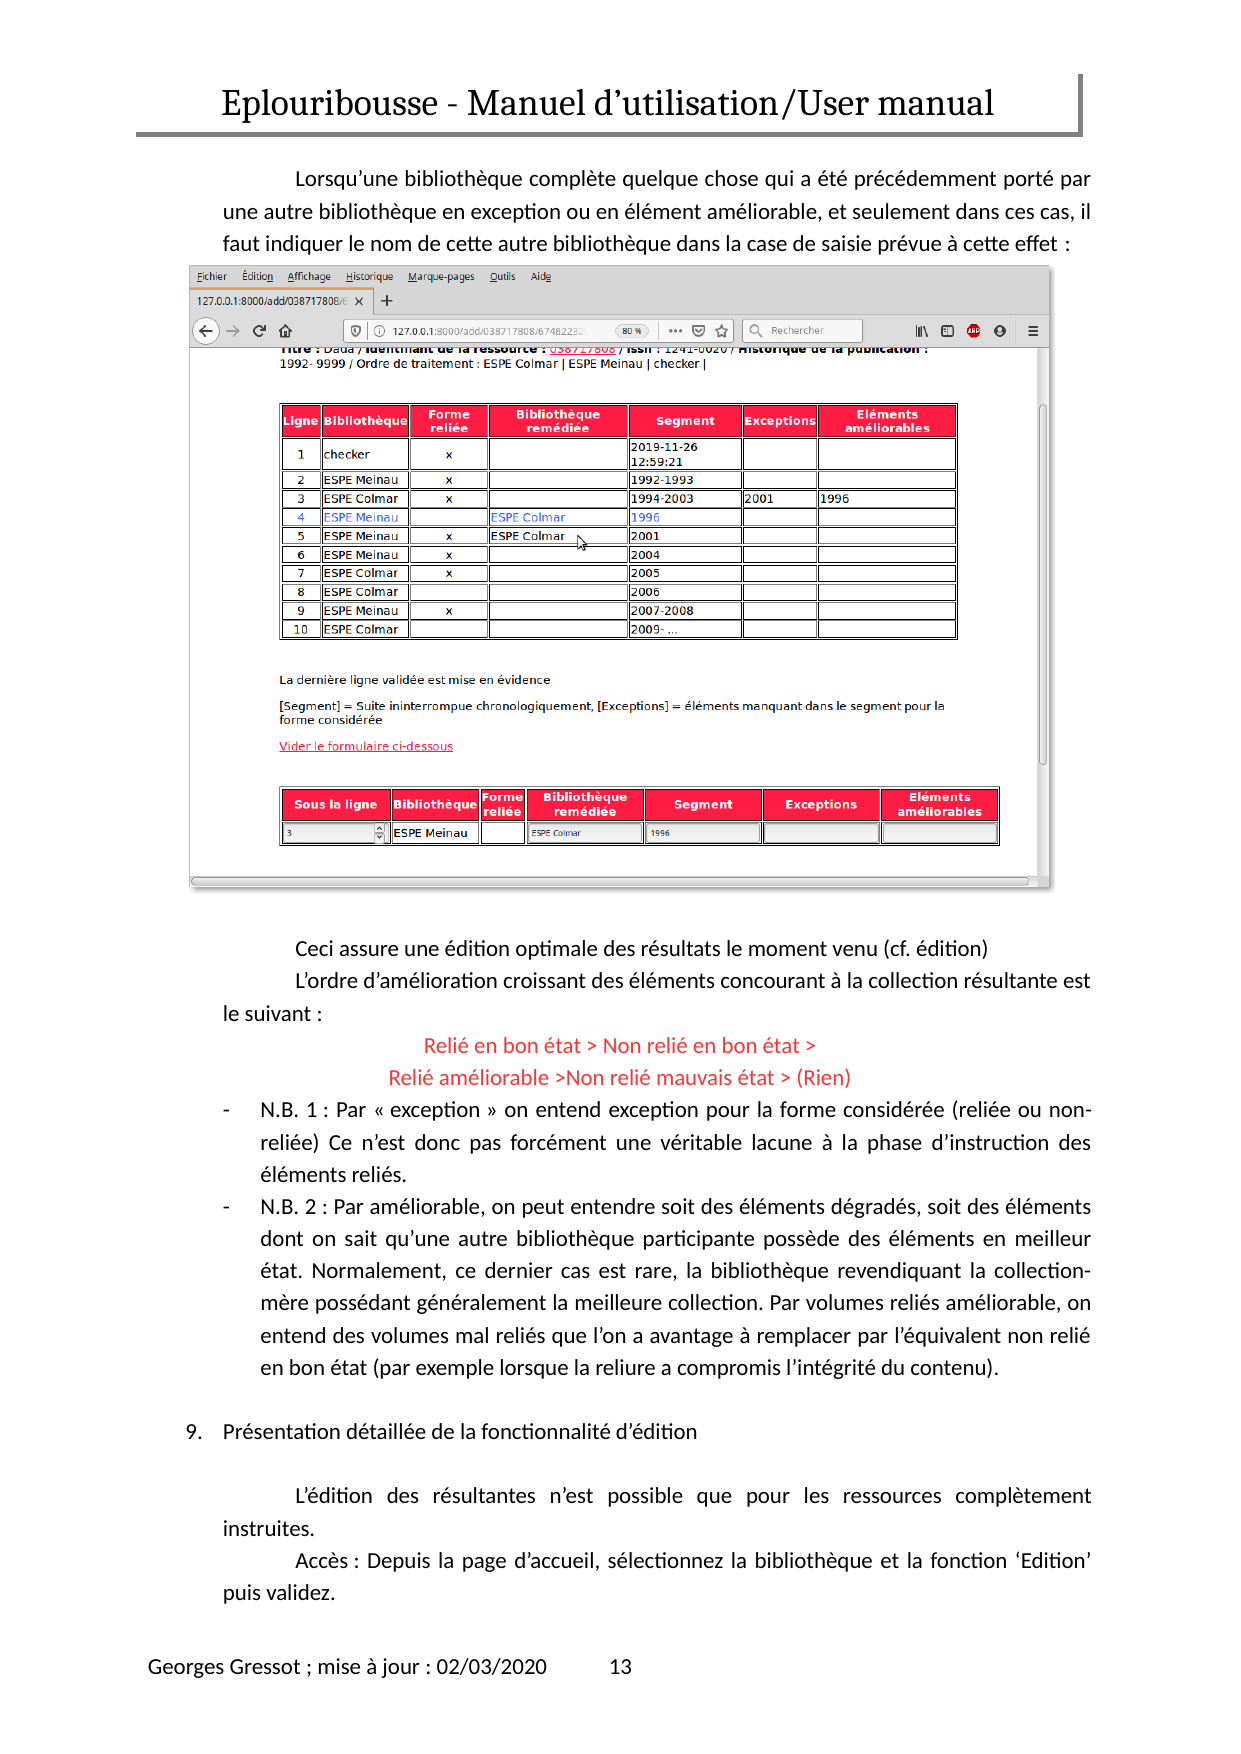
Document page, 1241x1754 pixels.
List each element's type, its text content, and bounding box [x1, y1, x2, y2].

list Lorsqu’une bibliothèque complète quelque chose qui a été précédemment porté par une autre bibliothèque en exception ou en élément améliorable, et seulement dans ces cas, il faut indiquer le nom de cette autre bibliothèque dans la case de saisie prévue à cette effet : [223, 164, 1093, 257]
list Relié en bon état > Non relié en bon état > [148, 1031, 1093, 1059]
list Présentation détaillée de la fonctionnalité d’édition [185, 1417, 1093, 1445]
list N.B. 2 : Par améliorable, on peut entendre soit des éléments dégradés, soit des éléments dont on sait qu’une autre bibliothèque participante possède des éléments en meilleur état. Normalement, ce dernier cas est rare, la bibliothèque revendiquant la collection-mère possédant généralement la meilleure collection. Par volumes reliés améliorable, on entend des volumes mal reliés que l’on a avantage à remplacer par l’équivalent non relié en bon état (par exemple lorsque la reliure a compromis l’intégrité du contenu). [223, 1192, 1093, 1381]
list N.B. 1 : Par « exception » on entend exception pour la forme considérée (reliée ou non-reliée) Ce n’est donc pas forcément une véritable lacune à la phase d’instruction des éléments reliés. [223, 1095, 1093, 1188]
picture [185, 261, 1055, 894]
list L’édition des résultantes n’est possible que pour les ressources complètement instruites. [223, 1482, 1093, 1542]
list L’ordre d’amélioration croissant des éléments concourant à la collection résultante est le suivant : [223, 967, 1093, 1027]
list Ceci assure une édition optimale des résultats le moment venu (cf. édition) [223, 934, 1093, 962]
list Relié améliorable >Non relié mauvais état > (Rien) [148, 1063, 1093, 1091]
list Accès : Depuis la page d’accueil, sélectionnez la bibliothèque et la fonction ‘Edition’ puis validez. [223, 1546, 1093, 1606]
